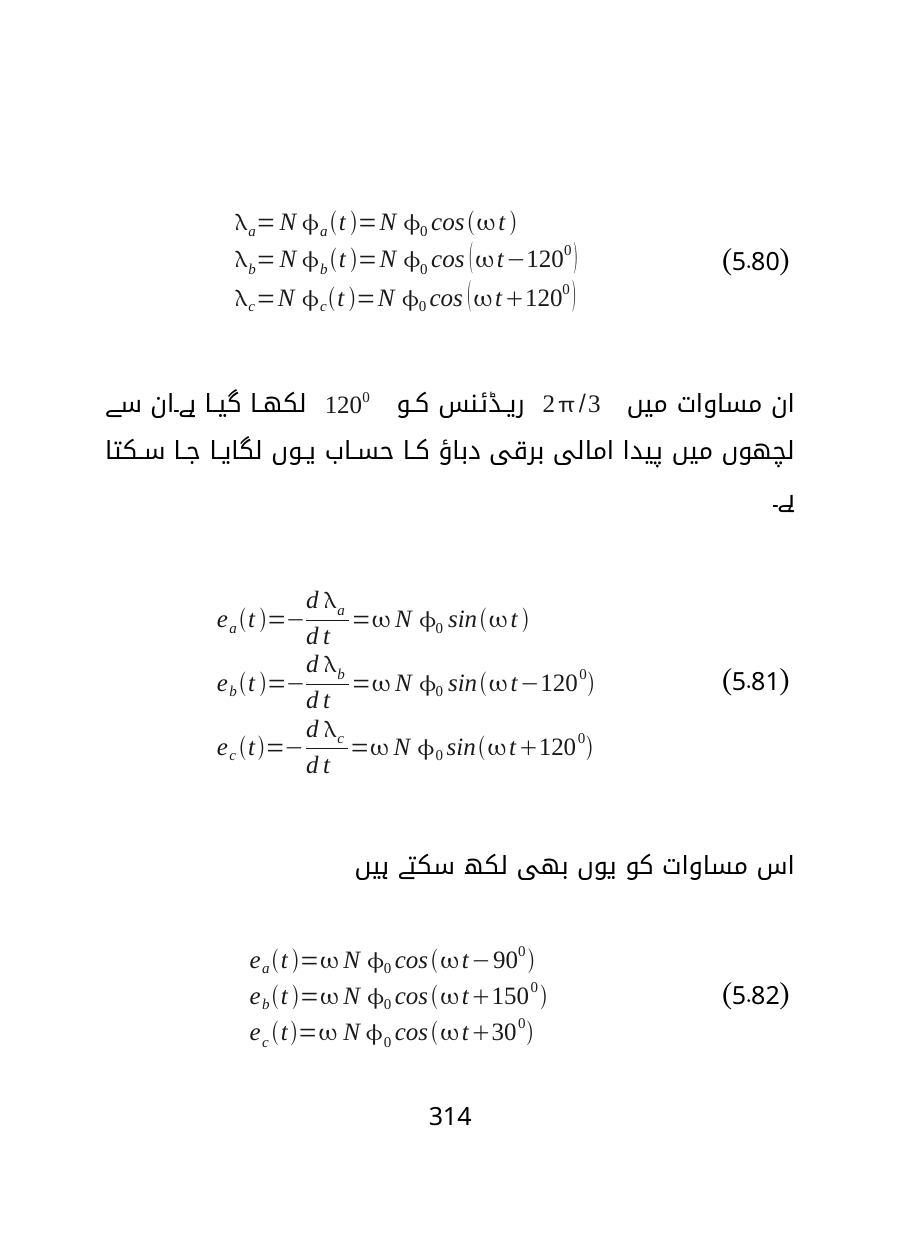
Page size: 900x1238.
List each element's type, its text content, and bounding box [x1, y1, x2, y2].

table_header (5.80) [699, 203, 795, 333]
table_header [105, 203, 699, 333]
table_header (5.82) [700, 936, 795, 1068]
table_header [105, 581, 699, 796]
table_header [105, 936, 700, 1068]
table_header (5.81) [699, 581, 795, 796]
text ان مساوات میں ریڈئنس کو لکھا گیا ہے۔ان سے لچھوں میں پیدا امالی برقی دباؤ کا حساب یوں لگایا جا سکتا ہے۔ [105, 380, 795, 522]
text اس مساوات کو یوں بھی لکھ سکتے ہیں [105, 842, 795, 890]
